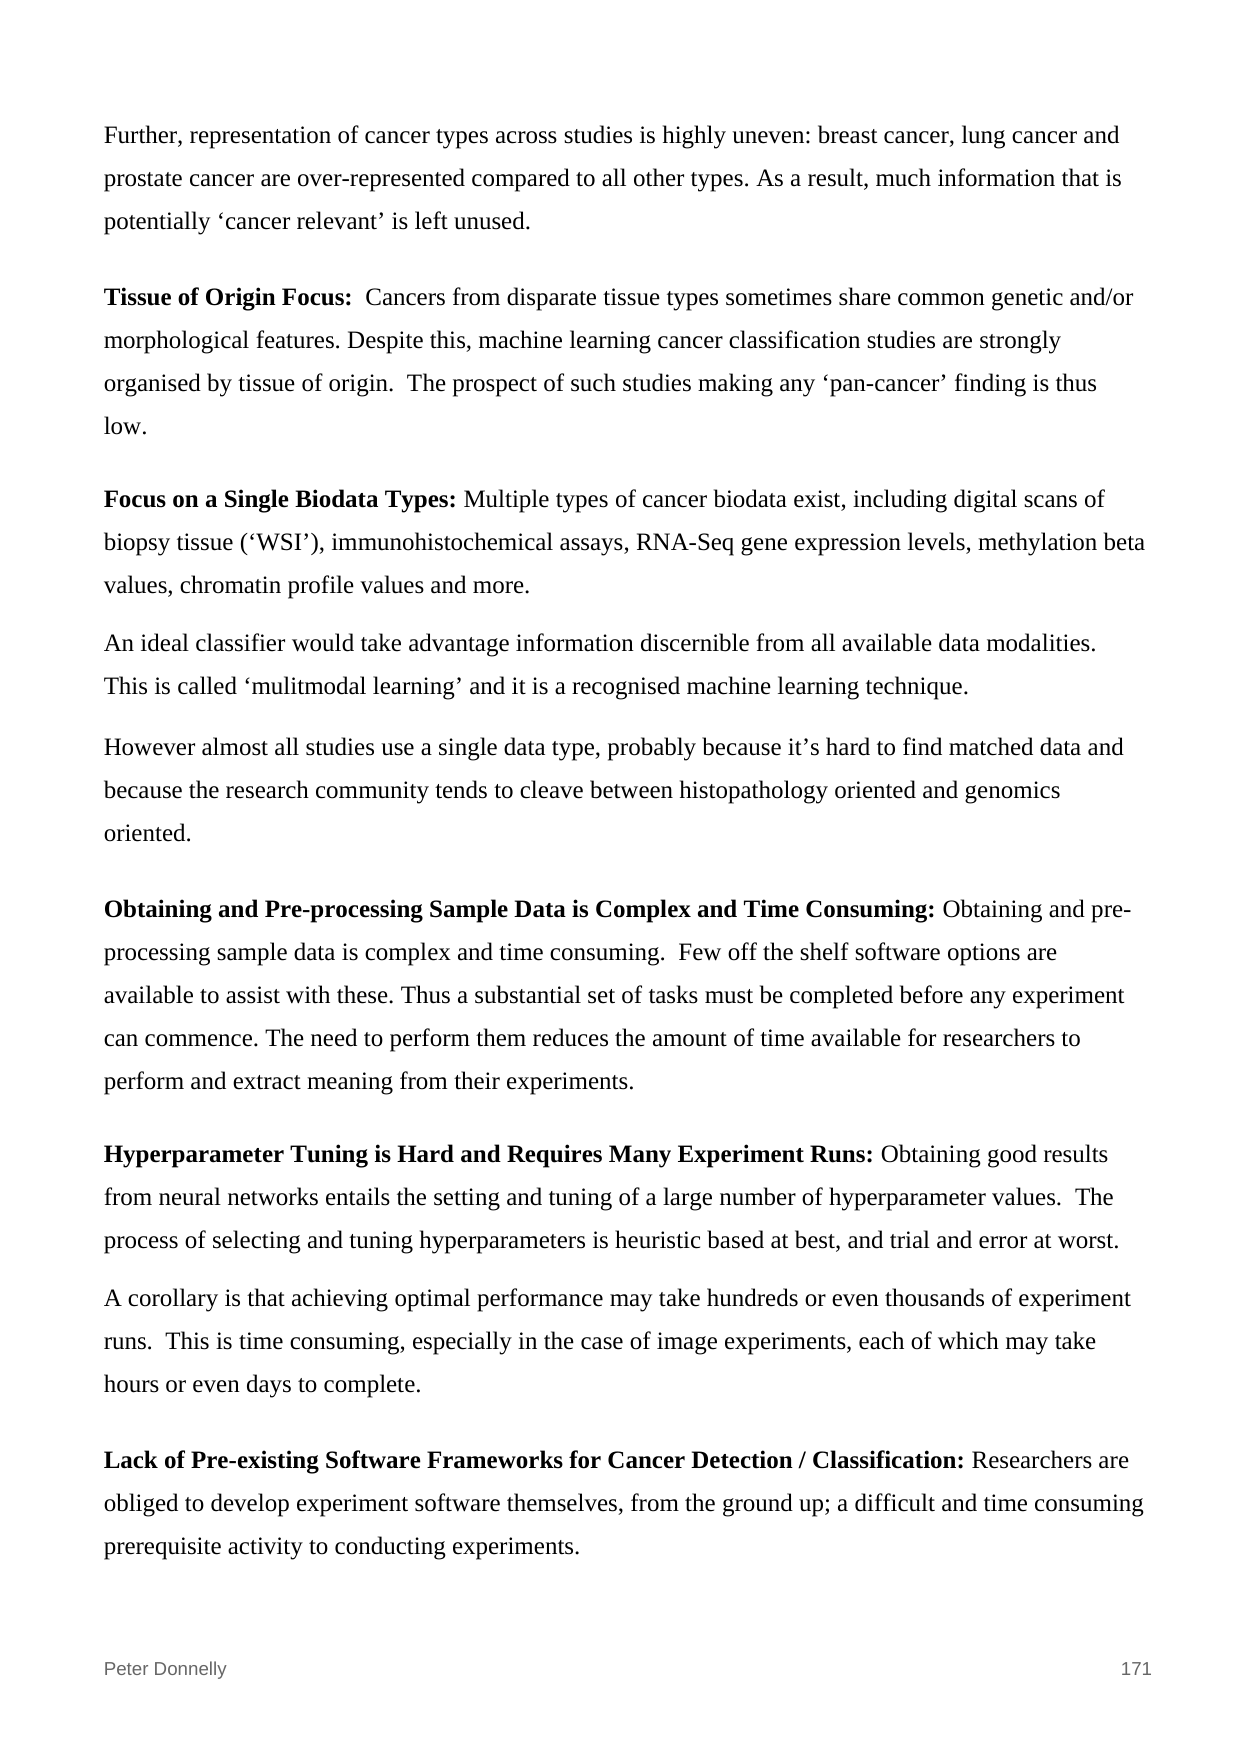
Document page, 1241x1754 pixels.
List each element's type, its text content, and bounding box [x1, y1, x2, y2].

text However almost all studies use a single data type, probably because it’s hard to find matched data and because the research community tends to cleave between histopathology oriented and genomics oriented. [103, 732, 1146, 847]
text Lack of Pre-existing Software Frameworks for Cancer Detection / Classification: Researchers are obliged to develop experiment software themselves, from the ground up; a difficult and time consuming prerequisite activity to conducting experiments. [103, 1445, 1146, 1560]
text Tissue of Origin Focus: Cancers from disparate tissue types sometimes share common genetic and/or morphological features. Despite this, machine learning cancer classification studies are strongly organised by tissue of origin. The prospect of such studies making any ‘pan-cancer’ finding is thus low. [103, 282, 1146, 440]
text Obtaining and Pre-processing Sample Data is Complex and Time Consuming: Obtaining and pre-processing sample data is complex and time consuming. Few off the shelf software options are available to assist with these. Thus a substantial set of tasks must be completed before any experiment can commence. The need to perform them reduces the amount of time available for researchers to perform and extract meaning from their experiments. [103, 894, 1146, 1095]
text Further, representation of cancer types across studies is highly uneven: breast cancer, lung cancer and prostate cancer are over-represented compared to all other types. As a result, much information that is potentially ‘cancer relevant’ is left unused. [103, 120, 1146, 235]
text A corollary is that achieving optimal performance may take hundreds or even thousands of experiment runs. This is time consuming, especially in the case of image experiments, each of which may take hours or even days to complete. [103, 1283, 1146, 1398]
text An ideal classifier would take advantage information discernible from all available data modalities. This is called ‘mulitmodal learning’ and it is a recognised machine learning technique. [103, 628, 1146, 700]
text Hyperparameter Tuning is Hard and Requires Many Experiment Runs: Obtaining good results from neural networks entails the setting and tuning of a large number of hyperparameter values. The process of selecting and tuning hyperparameters is heuristic based at best, and trial and error at worst. [103, 1139, 1146, 1254]
text Focus on a Single Biodata Types: Multiple types of cancer biodata exist, including digital scans of biopsy tissue (‘WSI’), immunohistochemical assays, RNA-Seq gene expression levels, methylation beta values, chromatin profile values and more. [103, 484, 1146, 599]
